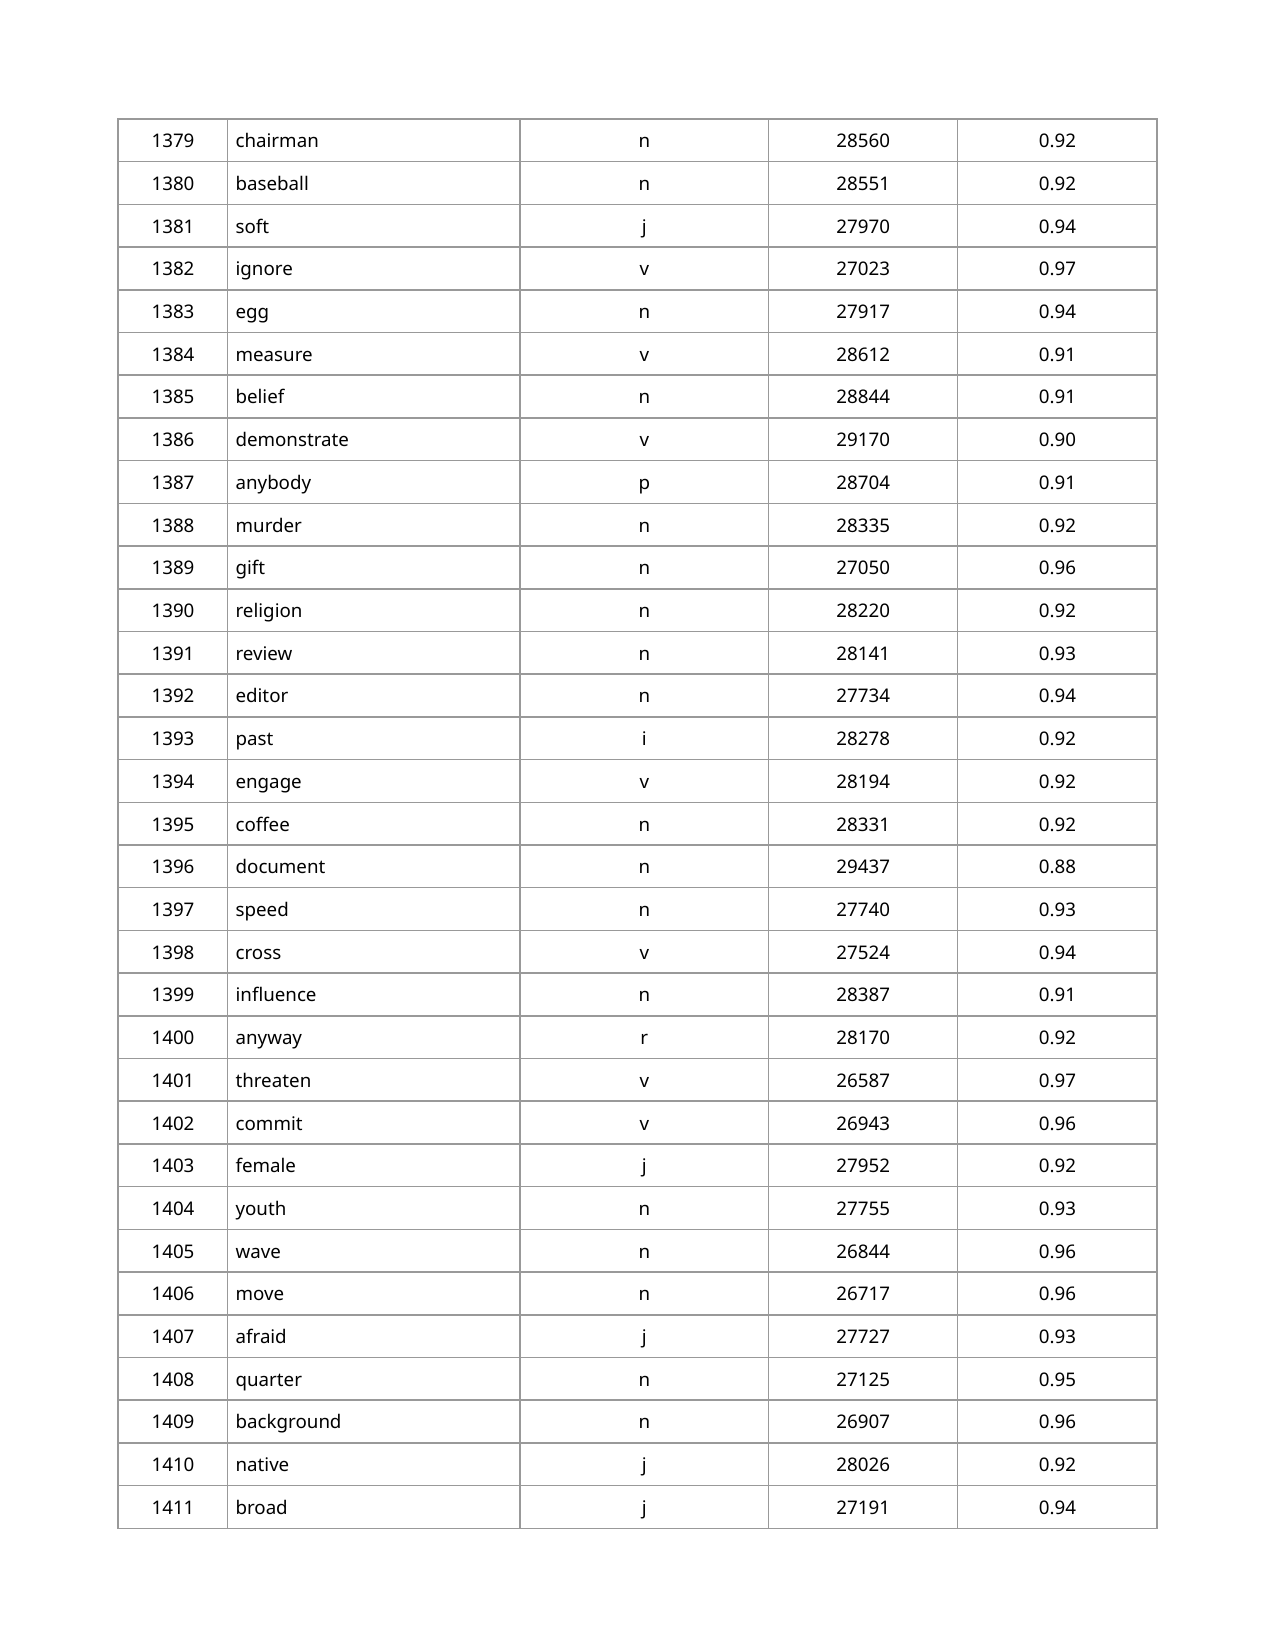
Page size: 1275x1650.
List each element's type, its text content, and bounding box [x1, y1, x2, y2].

table_cell 0.92 [958, 1145, 1156, 1186]
table_cell female [228, 1145, 519, 1186]
table_cell 1409 [119, 1401, 227, 1442]
table_cell 0.94 [958, 291, 1156, 332]
table_cell 0.88 [958, 846, 1156, 887]
table_cell 1388 [119, 504, 227, 545]
table_cell 27952 [769, 1145, 957, 1186]
table_cell 28141 [769, 632, 957, 673]
table_cell j [521, 1316, 768, 1357]
table_cell n [521, 675, 768, 716]
table_cell 28612 [769, 333, 957, 374]
table_cell p [521, 461, 768, 502]
table_cell 0.91 [958, 974, 1156, 1015]
table_cell 1383 [119, 291, 227, 332]
table_cell n [521, 291, 768, 332]
table_cell gift [228, 547, 519, 588]
table_cell 1404 [119, 1187, 227, 1228]
table_cell n [521, 1230, 768, 1271]
table_cell 28387 [769, 974, 957, 1015]
table_cell 1392 [119, 675, 227, 716]
table_cell religion [228, 590, 519, 631]
table_cell 1400 [119, 1017, 227, 1058]
table_cell 27727 [769, 1316, 957, 1357]
table_cell 28026 [769, 1444, 957, 1485]
table_cell 28704 [769, 461, 957, 502]
table_cell 1390 [119, 590, 227, 631]
table_cell 28170 [769, 1017, 957, 1058]
table_cell review [228, 632, 519, 673]
table_cell measure [228, 333, 519, 374]
table_cell soft [228, 205, 519, 246]
table_cell n [521, 120, 768, 161]
table_cell cross [228, 931, 519, 972]
table_cell past [228, 718, 519, 759]
table_cell 1407 [119, 1316, 227, 1357]
table_cell 27524 [769, 931, 957, 972]
table_cell 28194 [769, 760, 957, 801]
table_cell 27755 [769, 1187, 957, 1228]
table_cell 0.92 [958, 760, 1156, 801]
table_cell 1380 [119, 162, 227, 203]
table_cell coffee [228, 803, 519, 844]
table_cell n [521, 846, 768, 887]
table_cell 0.92 [958, 803, 1156, 844]
table_cell 1410 [119, 1444, 227, 1485]
table_cell engage [228, 760, 519, 801]
table_cell belief [228, 376, 519, 417]
table_cell 0.91 [958, 333, 1156, 374]
table_cell 29437 [769, 846, 957, 887]
table_cell n [521, 1273, 768, 1314]
table_cell v [521, 760, 768, 801]
table_cell v [521, 419, 768, 460]
table_cell j [521, 205, 768, 246]
table_cell 0.93 [958, 888, 1156, 929]
table_cell 1403 [119, 1145, 227, 1186]
table_cell n [521, 376, 768, 417]
table_cell 1394 [119, 760, 227, 801]
table_cell 28278 [769, 718, 957, 759]
table_cell v [521, 248, 768, 289]
table_cell 0.92 [958, 1017, 1156, 1058]
table_cell demonstrate [228, 419, 519, 460]
table_cell broad [228, 1486, 519, 1527]
table_cell ignore [228, 248, 519, 289]
table_cell 1395 [119, 803, 227, 844]
table_cell background [228, 1401, 519, 1442]
table_cell 26587 [769, 1059, 957, 1100]
table_cell 28335 [769, 504, 957, 545]
table_cell 0.95 [958, 1358, 1156, 1399]
table_cell n [521, 803, 768, 844]
table_cell n [521, 1358, 768, 1399]
table_cell 0.92 [958, 162, 1156, 203]
table_cell n [521, 1401, 768, 1442]
table_cell 0.94 [958, 675, 1156, 716]
table_cell 27125 [769, 1358, 957, 1399]
table_cell 26844 [769, 1230, 957, 1271]
table_cell anybody [228, 461, 519, 502]
table_cell baseball [228, 162, 519, 203]
table_cell 28560 [769, 120, 957, 161]
table_cell native [228, 1444, 519, 1485]
table_cell 1396 [119, 846, 227, 887]
table_cell 1384 [119, 333, 227, 374]
table_cell j [521, 1486, 768, 1527]
table_cell 1379 [119, 120, 227, 161]
table_cell 1408 [119, 1358, 227, 1399]
table_cell 27734 [769, 675, 957, 716]
table_cell 0.96 [958, 547, 1156, 588]
table_cell speed [228, 888, 519, 929]
table_cell 27050 [769, 547, 957, 588]
table_cell 0.96 [958, 1273, 1156, 1314]
table_cell 0.96 [958, 1102, 1156, 1143]
table_cell threaten [228, 1059, 519, 1100]
table_cell 1387 [119, 461, 227, 502]
table_cell 0.96 [958, 1401, 1156, 1442]
table_cell chairman [228, 120, 519, 161]
table_cell 0.92 [958, 120, 1156, 161]
table_cell 0.92 [958, 1444, 1156, 1485]
table_cell anyway [228, 1017, 519, 1058]
table_cell j [521, 1145, 768, 1186]
table_cell 0.96 [958, 1230, 1156, 1271]
table_cell 27023 [769, 248, 957, 289]
table_cell 26943 [769, 1102, 957, 1143]
table_cell j [521, 1444, 768, 1485]
table_cell 28220 [769, 590, 957, 631]
table_cell 1382 [119, 248, 227, 289]
table_cell 1397 [119, 888, 227, 929]
table_cell egg [228, 291, 519, 332]
table_cell n [521, 590, 768, 631]
table_cell 0.97 [958, 248, 1156, 289]
table_cell 28331 [769, 803, 957, 844]
table_cell 28844 [769, 376, 957, 417]
table_cell 0.91 [958, 376, 1156, 417]
table_cell 1411 [119, 1486, 227, 1527]
table_cell 1406 [119, 1273, 227, 1314]
table_cell v [521, 333, 768, 374]
table_cell r [521, 1017, 768, 1058]
table_cell 0.97 [958, 1059, 1156, 1100]
table_cell 0.93 [958, 1316, 1156, 1357]
table_cell 1386 [119, 419, 227, 460]
table_cell 1398 [119, 931, 227, 972]
table_cell afraid [228, 1316, 519, 1357]
table_cell 1391 [119, 632, 227, 673]
table_cell 1401 [119, 1059, 227, 1100]
table_cell 26907 [769, 1401, 957, 1442]
table_cell document [228, 846, 519, 887]
table_cell 1389 [119, 547, 227, 588]
table_cell 0.92 [958, 590, 1156, 631]
table_cell 28551 [769, 162, 957, 203]
table_cell n [521, 974, 768, 1015]
table_cell 1405 [119, 1230, 227, 1271]
table_cell 27917 [769, 291, 957, 332]
table_cell 0.93 [958, 632, 1156, 673]
table_cell 0.94 [958, 205, 1156, 246]
table_cell editor [228, 675, 519, 716]
table_cell n [521, 1187, 768, 1228]
table_cell 1393 [119, 718, 227, 759]
table_cell i [521, 718, 768, 759]
table_cell v [521, 931, 768, 972]
table_cell 27970 [769, 205, 957, 246]
table_cell 1381 [119, 205, 227, 246]
table_cell quarter [228, 1358, 519, 1399]
table_cell 0.92 [958, 718, 1156, 759]
table_cell commit [228, 1102, 519, 1143]
table_cell 1385 [119, 376, 227, 417]
table_cell 0.91 [958, 461, 1156, 502]
table_cell 27740 [769, 888, 957, 929]
table_cell 1402 [119, 1102, 227, 1143]
table_cell 0.92 [958, 504, 1156, 545]
table_cell move [228, 1273, 519, 1314]
table_cell 27191 [769, 1486, 957, 1527]
table_cell n [521, 547, 768, 588]
table_cell 0.94 [958, 1486, 1156, 1527]
table_cell n [521, 504, 768, 545]
table_cell wave [228, 1230, 519, 1271]
table_cell n [521, 162, 768, 203]
table_cell youth [228, 1187, 519, 1228]
table_cell n [521, 888, 768, 929]
table_cell v [521, 1059, 768, 1100]
table_cell 26717 [769, 1273, 957, 1314]
table_cell v [521, 1102, 768, 1143]
table_cell n [521, 632, 768, 673]
table_cell 0.94 [958, 931, 1156, 972]
table_cell 1399 [119, 974, 227, 1015]
table_cell 0.93 [958, 1187, 1156, 1228]
table_cell 29170 [769, 419, 957, 460]
table_cell 0.90 [958, 419, 1156, 460]
table_cell influence [228, 974, 519, 1015]
table_cell murder [228, 504, 519, 545]
